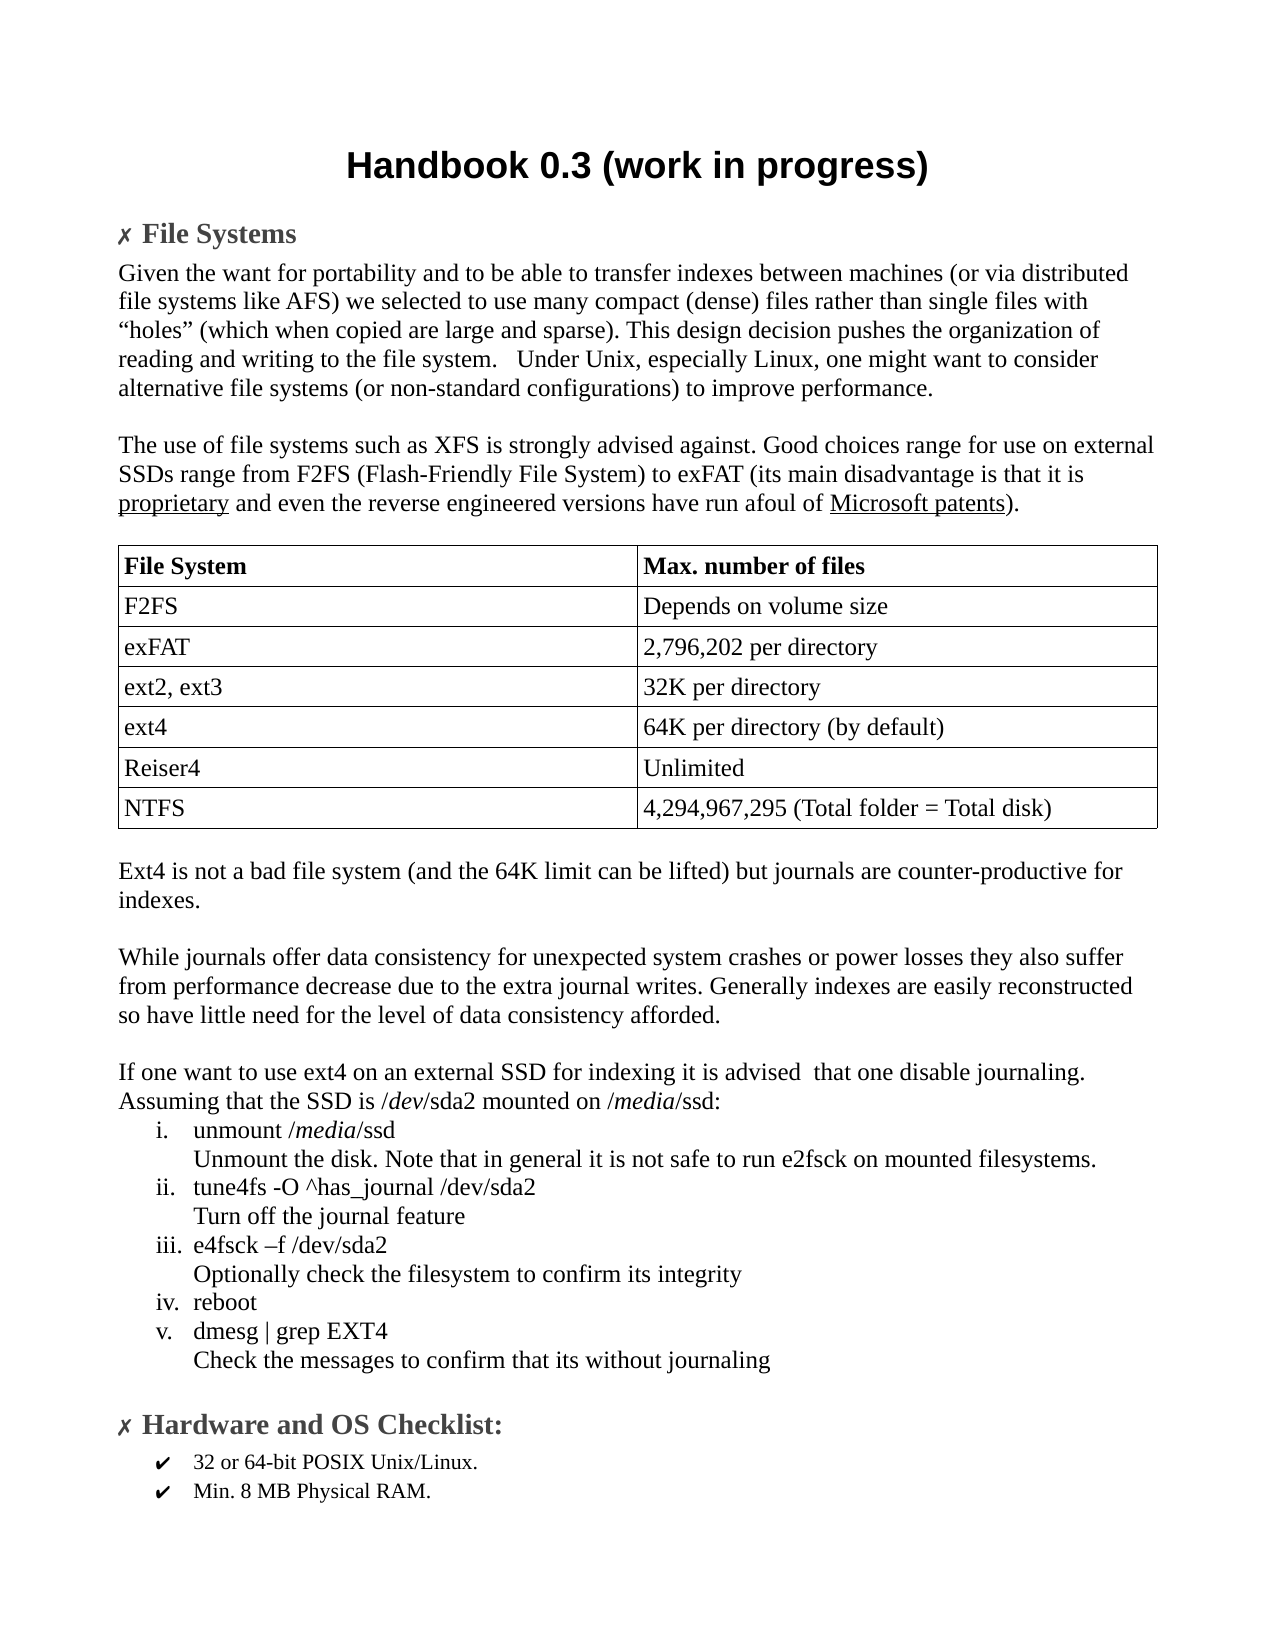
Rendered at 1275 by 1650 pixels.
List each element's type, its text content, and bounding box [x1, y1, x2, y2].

text The use of file systems such as XFS is strongly advised against. Good choices range for use on external SSDs range from F2FS (Flash-Friendly File System) to exFAT (its main disadvantage is that it is proprietary and even the reverse engineered versions have run afoul of Microsoft patents). [118, 430, 1157, 516]
table_cell ext4 [119, 707, 637, 747]
list Check the messages to confirm that its without journaling [156, 1345, 1157, 1374]
list unmount /media/ssd [156, 1115, 1157, 1144]
list dmesg | grep EXT4 [156, 1316, 1157, 1345]
table_cell ext2, ext3 [119, 667, 637, 706]
table_cell 32K per directory [638, 667, 1157, 706]
list Turn off the journal feature [156, 1201, 1157, 1230]
text Given the want for portability and to be able to transfer indexes between machines (or via distributed file systems like AFS) we selected to use many compact (dense) files rather than single files with “holes” (which when copied are large and sparse). This design decision pushes the organization of reading and writing to the file system. Under Unix, especially Linux, one might want to consider alternative file systems (or non-standard configurations) to improve performance. [118, 258, 1157, 401]
table_header File System [119, 546, 637, 586]
table_cell Depends on volume size [638, 587, 1157, 626]
table_cell 64K per directory (by default) [638, 707, 1157, 747]
table_cell F2FS [119, 587, 637, 626]
list 32 or 64-bit POSIX Unix/Linux. [156, 1449, 1157, 1474]
table_cell exFAT [119, 627, 637, 666]
list reboot [156, 1287, 1157, 1316]
list tune4fs -O ^has_journal /dev/sda2 [156, 1172, 1157, 1201]
table_cell 2,796,202 per directory [638, 627, 1157, 666]
table_header Max. number of files [638, 546, 1157, 586]
table_cell Unlimited [638, 748, 1157, 787]
list Optionally check the filesystem to confirm its integrity [156, 1259, 1157, 1287]
list e4fsck –f /dev/sda2 [156, 1230, 1157, 1259]
list Unmount the disk. Note that in general it is not safe to run e2fsck on mounted filesystems. [156, 1144, 1157, 1172]
list Min. 8 MB Physical RAM. [156, 1478, 1157, 1503]
text While journals offer data consistency for unexpected system crashes or power losses they also suffer from performance decrease due to the extra journal writes. Generally indexes are easily reconstructed so have little need for the level of data consistency afforded. [118, 942, 1157, 1029]
text If one want to use ext4 on an external SSD for indexing it is advised that one disable journaling. Assuming that the SSD is /dev/sda2 mounted on /media/ssd: [118, 1057, 1157, 1115]
subtitle Hardware and OS Checklist: [118, 1407, 1157, 1441]
table_cell Reiser4 [119, 748, 637, 787]
text Ext4 is not a bad file system (and the 64K limit can be lifted) but journals are counter-productive for indexes. [118, 856, 1157, 914]
table_cell 4,294,967,295 (Total folder = Total disk) [638, 788, 1157, 827]
table_cell NTFS [119, 788, 637, 827]
subtitle File Systems [118, 216, 1157, 249]
